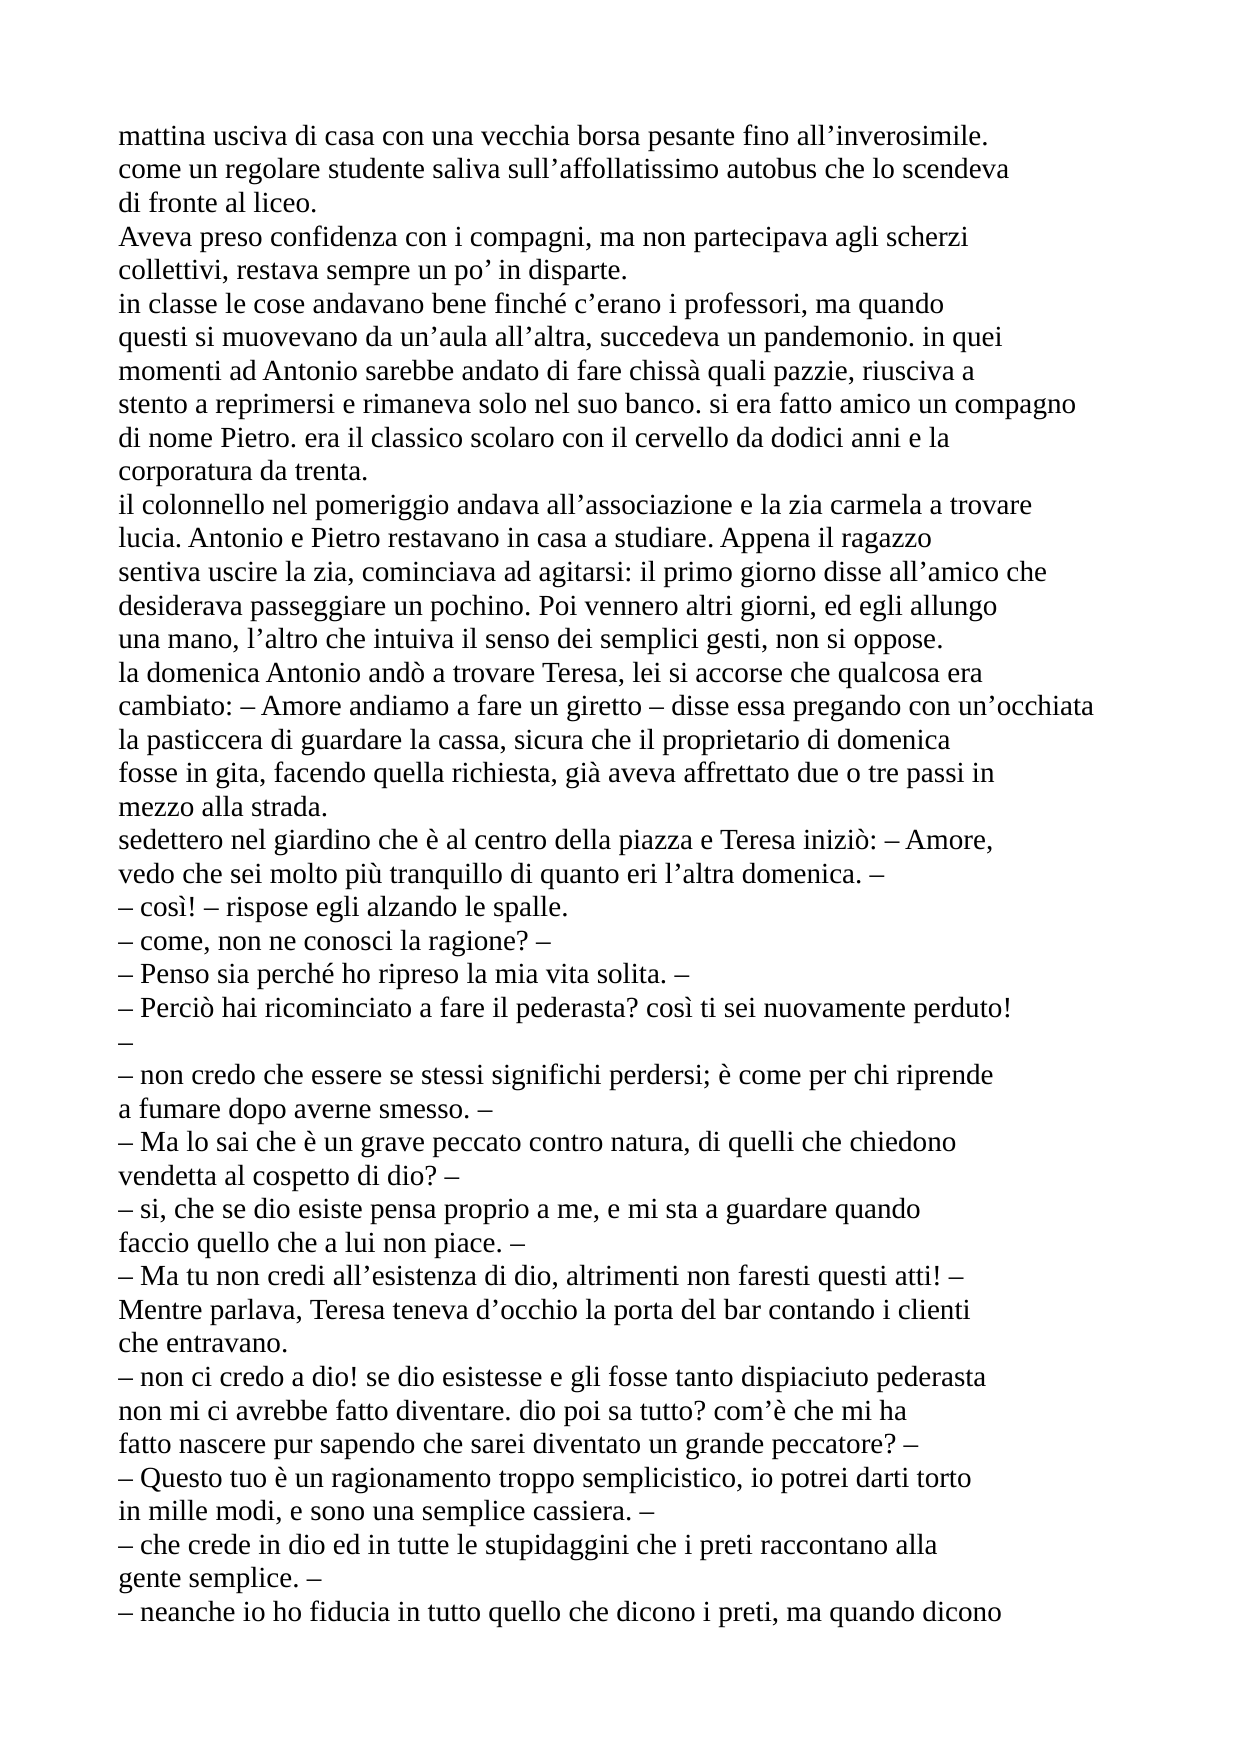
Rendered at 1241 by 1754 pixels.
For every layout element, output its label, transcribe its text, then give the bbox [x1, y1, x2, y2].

text in classe le cose andavano bene finché c’erano i professori, ma quando [118, 286, 1122, 319]
text questi si muovevano da un’aula all’altra, succedeva un pandemonio. in quei [118, 319, 1122, 353]
text Aveva preso confidenza con i compagni, ma non partecipava agli scherzi [118, 219, 1122, 252]
text collettivi, restava sempre un po’ in disparte. [118, 252, 1122, 286]
text desiderava passeggiare un pochino. Poi vennero altri giorni, ed egli allungo [118, 588, 1122, 621]
text mezzo alla strada. [118, 789, 1122, 822]
text di nome Pietro. era il classico scolaro con il cervello da dodici anni e la [118, 420, 1122, 453]
text – neanche io ho fiducia in tutto quello che dicono i preti, ma quando dicono [118, 1594, 1122, 1627]
text stento a reprimersi e rimaneva solo nel suo banco. si era fatto amico un compagno [118, 386, 1122, 420]
text momenti ad Antonio sarebbe andato di fare chissà quali pazzie, riusciva a [118, 353, 1122, 386]
text vedo che sei molto più tranquillo di quanto eri l’altra domenica. – [118, 856, 1122, 889]
text – così! – rispose egli alzando le spalle. [118, 889, 1122, 923]
text – Ma lo sai che è un grave peccato contro natura, di quelli che chiedono [118, 1124, 1122, 1158]
text fatto nascere pur sapendo che sarei diventato un grande peccatore? – [118, 1426, 1122, 1460]
text – non ci credo a dio! se dio esistesse e gli fosse tanto dispiaciuto pederasta [118, 1359, 1122, 1393]
text – Perciò hai ricominciato a fare il pederasta? così ti sei nuovamente perduto! [118, 990, 1122, 1024]
text – che crede in dio ed in tutte le stupidaggini che i preti raccontano alla [118, 1527, 1122, 1560]
text faccio quello che a lui non piace. – [118, 1225, 1122, 1258]
text gente semplice. – [118, 1560, 1122, 1594]
text sedettero nel giardino che è al centro della piazza e Teresa iniziò: – Amore, [118, 822, 1122, 856]
text – [118, 1024, 1122, 1057]
text – come, non ne conosci la ragione? – [118, 923, 1122, 957]
text non mi ci avrebbe fatto diventare. dio poi sa tutto? com’è che mi ha [118, 1393, 1122, 1426]
text – Ma tu non credi all’esistenza di dio, altrimenti non faresti questi atti! – [118, 1258, 1122, 1292]
text cambiato: – Amore andiamo a fare un giretto – disse essa pregando con un’occhiata [118, 688, 1122, 722]
text – Questo tuo è un ragionamento troppo semplicistico, io potrei darti torto [118, 1460, 1122, 1493]
text la pasticcera di guardare la cassa, sicura che il proprietario di domenica [118, 722, 1122, 755]
text di fronte al liceo. [118, 185, 1122, 219]
text sentiva uscire la zia, cominciava ad agitarsi: il primo giorno disse all’amico che [118, 554, 1122, 588]
text fosse in gita, facendo quella richiesta, già aveva affrettato due o tre passi in [118, 755, 1122, 789]
text che entravano. [118, 1326, 1122, 1359]
text una mano, l’altro che intuiva il senso dei semplici gesti, non si oppose. [118, 621, 1122, 655]
text – Penso sia perché ho ripreso la mia vita solita. – [118, 957, 1122, 990]
text lucia. Antonio e Pietro restavano in casa a studiare. Appena il ragazzo [118, 521, 1122, 554]
text Mentre parlava, Teresa teneva d’occhio la porta del bar contando i clienti [118, 1292, 1122, 1326]
text mattina usciva di casa con una vecchia borsa pesante fino all’inverosimile. [118, 118, 1122, 152]
text – si, che se dio esiste pensa proprio a me, e mi sta a guardare quando [118, 1191, 1122, 1225]
text – non credo che essere se stessi significhi perdersi; è come per chi riprende [118, 1057, 1122, 1091]
text il colonnello nel pomeriggio andava all’associazione e la zia carmela a trovare [118, 487, 1122, 521]
text corporatura da trenta. [118, 453, 1122, 487]
text vendetta al cospetto di dio? – [118, 1158, 1122, 1191]
text come un regolare studente saliva sull’affollatissimo autobus che lo scendeva [118, 152, 1122, 185]
text in mille modi, e sono una semplice cassiera. – [118, 1493, 1122, 1527]
text a fumare dopo averne smesso. – [118, 1091, 1122, 1124]
text la domenica Antonio andò a trovare Teresa, lei si accorse che qualcosa era [118, 655, 1122, 688]
